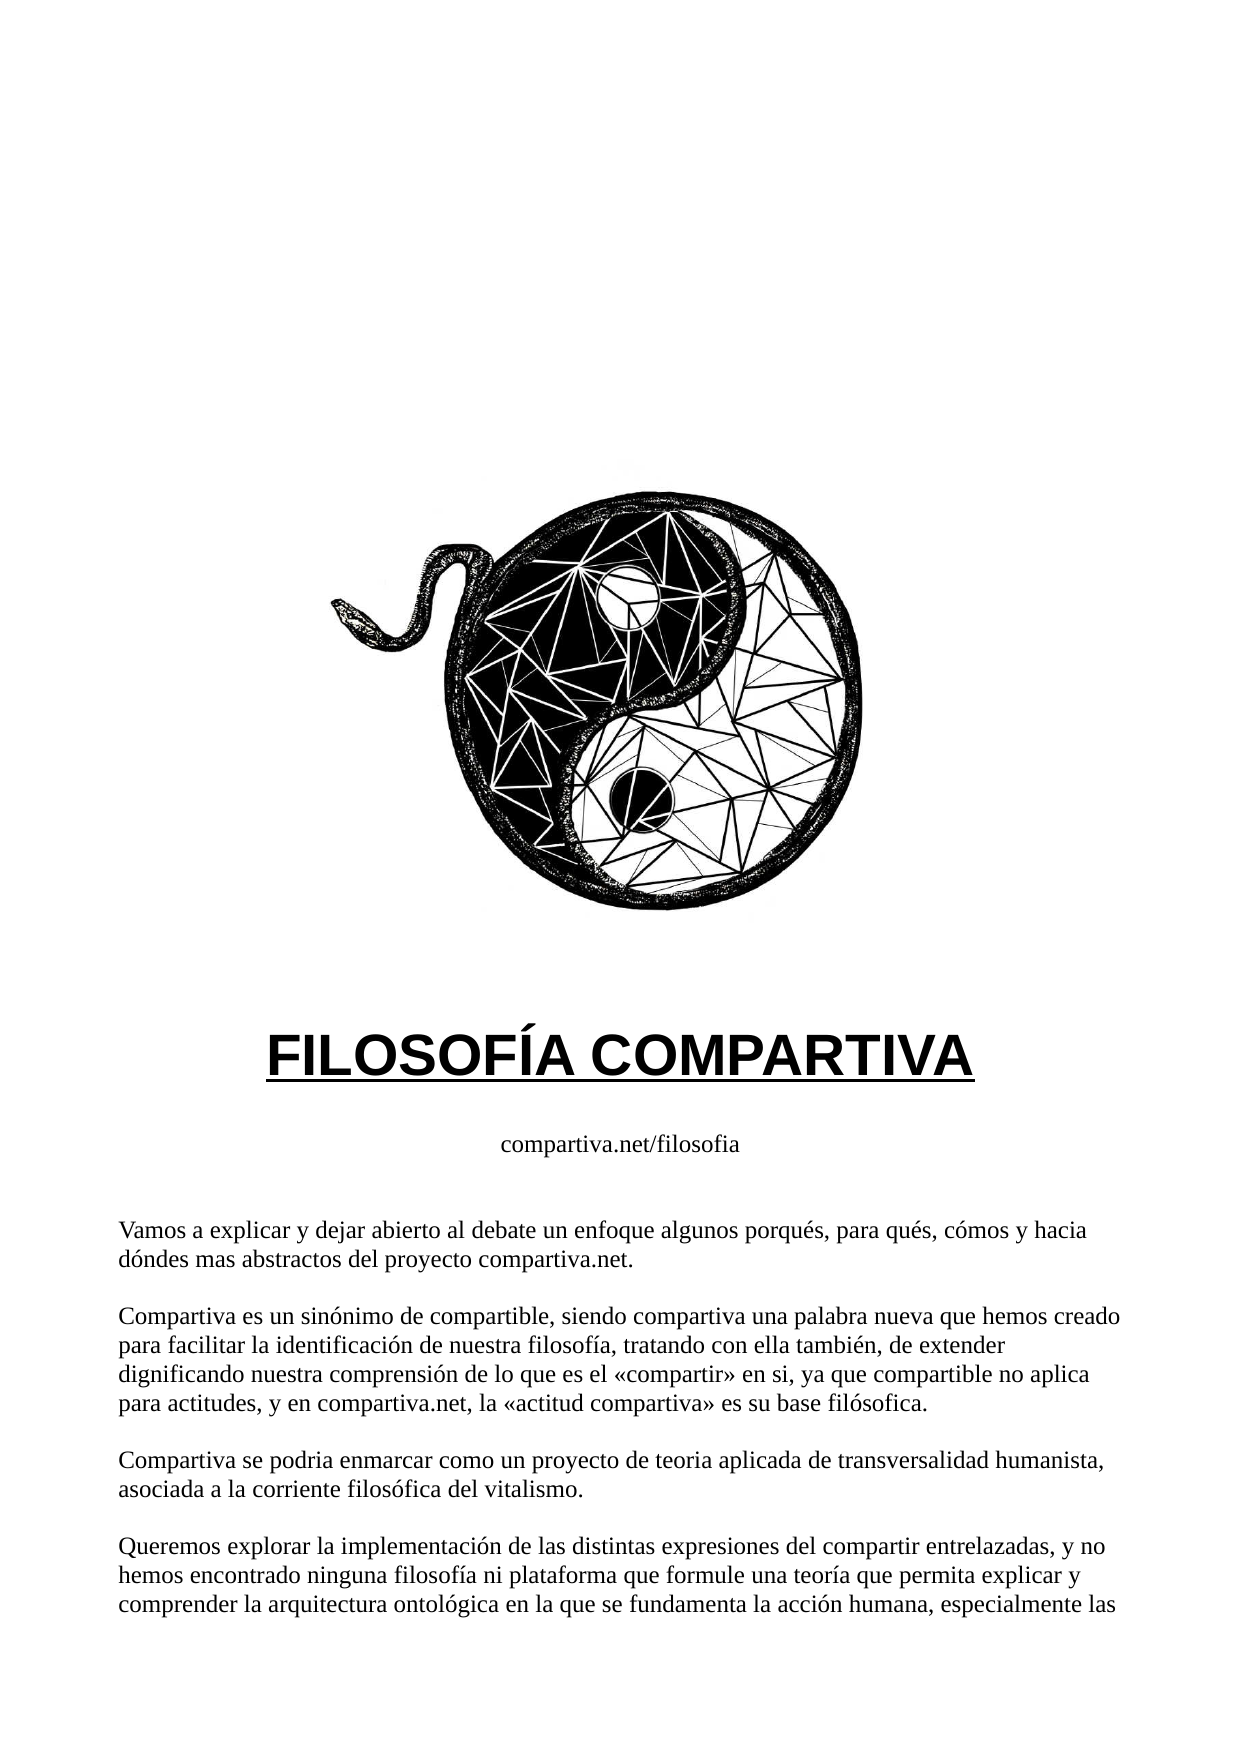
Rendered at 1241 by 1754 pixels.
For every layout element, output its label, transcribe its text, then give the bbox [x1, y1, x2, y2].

text Compartiva es un sinónimo de compartible, siendo compartiva una palabra nueva que hemos creado para facilitar la identificación de nuestra filosofía, tratando con ella también, de extender dignificando nuestra comprensión de lo que es el «compartir» en si, ya que compartible no aplica para actitudes, y en compartiva.net, la «actitud compartiva» es su base filósofica. [118, 1301, 1122, 1416]
text asociada a la corriente filosófica del vitalismo. [118, 1474, 1122, 1503]
text Vamos a explicar y dejar abierto al debate un enfoque algunos porqués, para qués, cómos y hacia dóndes mas abstractos del proyecto compartiva.net. [118, 1215, 1122, 1273]
subtitle FILOSOFÍA COMPARTIVA [118, 1021, 1122, 1088]
text compartiva.net/filosofia [118, 1129, 1122, 1158]
text Compartiva se podria enmarcar como un proyecto de teoria aplicada de transversalidad humanista, [118, 1445, 1122, 1474]
picture [279, 340, 961, 1021]
text Queremos explorar la implementación de las distintas expresiones del compartir entrelazadas, y no hemos encontrado ninguna filosofía ni plataforma que formule una teoría que permita explicar y comprender la arquitectura ontológica en la que se fundamenta la acción humana, especialmente las [118, 1531, 1122, 1618]
